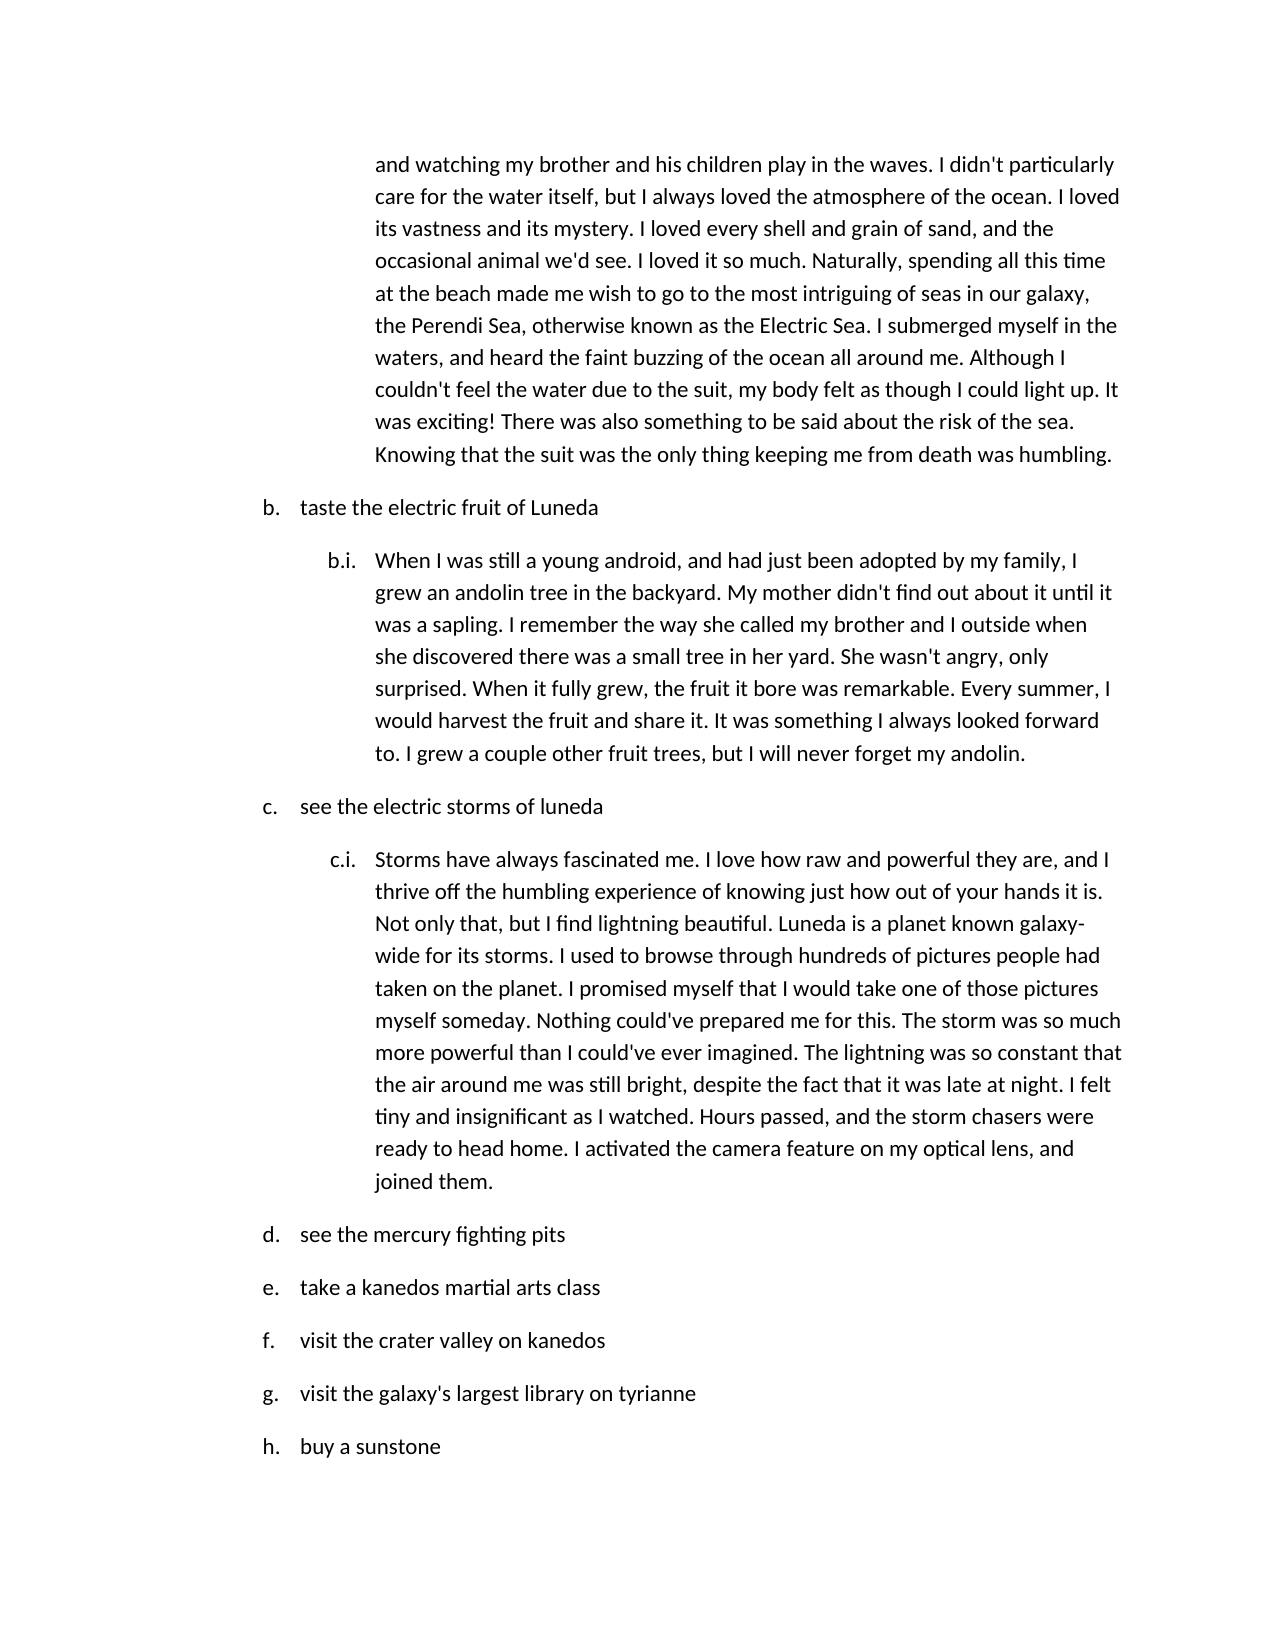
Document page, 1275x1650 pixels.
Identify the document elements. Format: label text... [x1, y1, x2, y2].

list see the electric storms of luneda [262, 792, 1125, 820]
list visit the crater valley on kanedos [262, 1326, 1125, 1354]
list taste the electric fruit of Luneda [262, 493, 1125, 521]
list see the mercury fighting pits [262, 1220, 1125, 1248]
list Storms have always fascinated me. I love how raw and powerful they are, and I thrive off the humbling experience of knowing just how out of your hands it is. Not only that, but I find lightning beautiful. Luneda is a planet known galaxy-wide for its storms. I used to browse through hundreds of pictures people had taken on the planet. I promised myself that I would take one of those pictures myself someday. Nothing could've prepared me for this. The storm was so much more powerful than I could've ever imagined. The lightning was so constant that the air around me was still bright, despite the fact that it was late at night. I felt tiny and insignificant as I watched. Hours passed, and the storm chasers were ready to head home. I activated the camera feature on my optical lens, and joined them. [356, 845, 1125, 1195]
list take a kanedos martial arts class [262, 1273, 1125, 1301]
list When I was still a young android, and had just been adopted by my family, I grew an andolin tree in the backyard. My mother didn't find out about it until it was a sapling. I remember the way she called my brother and I outside when she discovered there was a small tree in her yard. She wasn't angry, only surprised. When it fully grew, the fruit it bore was remarkable. Every summer, I would harvest the fruit and share it. It was something I always looked forward to. I grew a couple other fruit trees, but I will never forget my andolin. [356, 546, 1125, 767]
list visit the galaxy's largest library on tyrianne [262, 1379, 1125, 1407]
list and watching my brother and his children play in the waves. I didn't particularly care for the water itself, but I always loved the atmosphere of the ocean. I loved its vastness and its mystery. I loved every shell and grain of sand, and the occasional animal we'd see. I loved it so much. Naturally, spending all this time at the beach made me wish to go to the most intriguing of seas in our galaxy, the Perendi Sea, otherwise known as the Electric Sea. I submerged myself in the waters, and heard the faint buzzing of the ocean all around me. Although I couldn't feel the water due to the suit, my body felt as though I could light up. It was exciting! There was also something to be said about the risk of the sea. Knowing that the suit was the only thing keeping me from death was humbling. [356, 150, 1125, 468]
list buy a sunstone [262, 1432, 1125, 1460]
